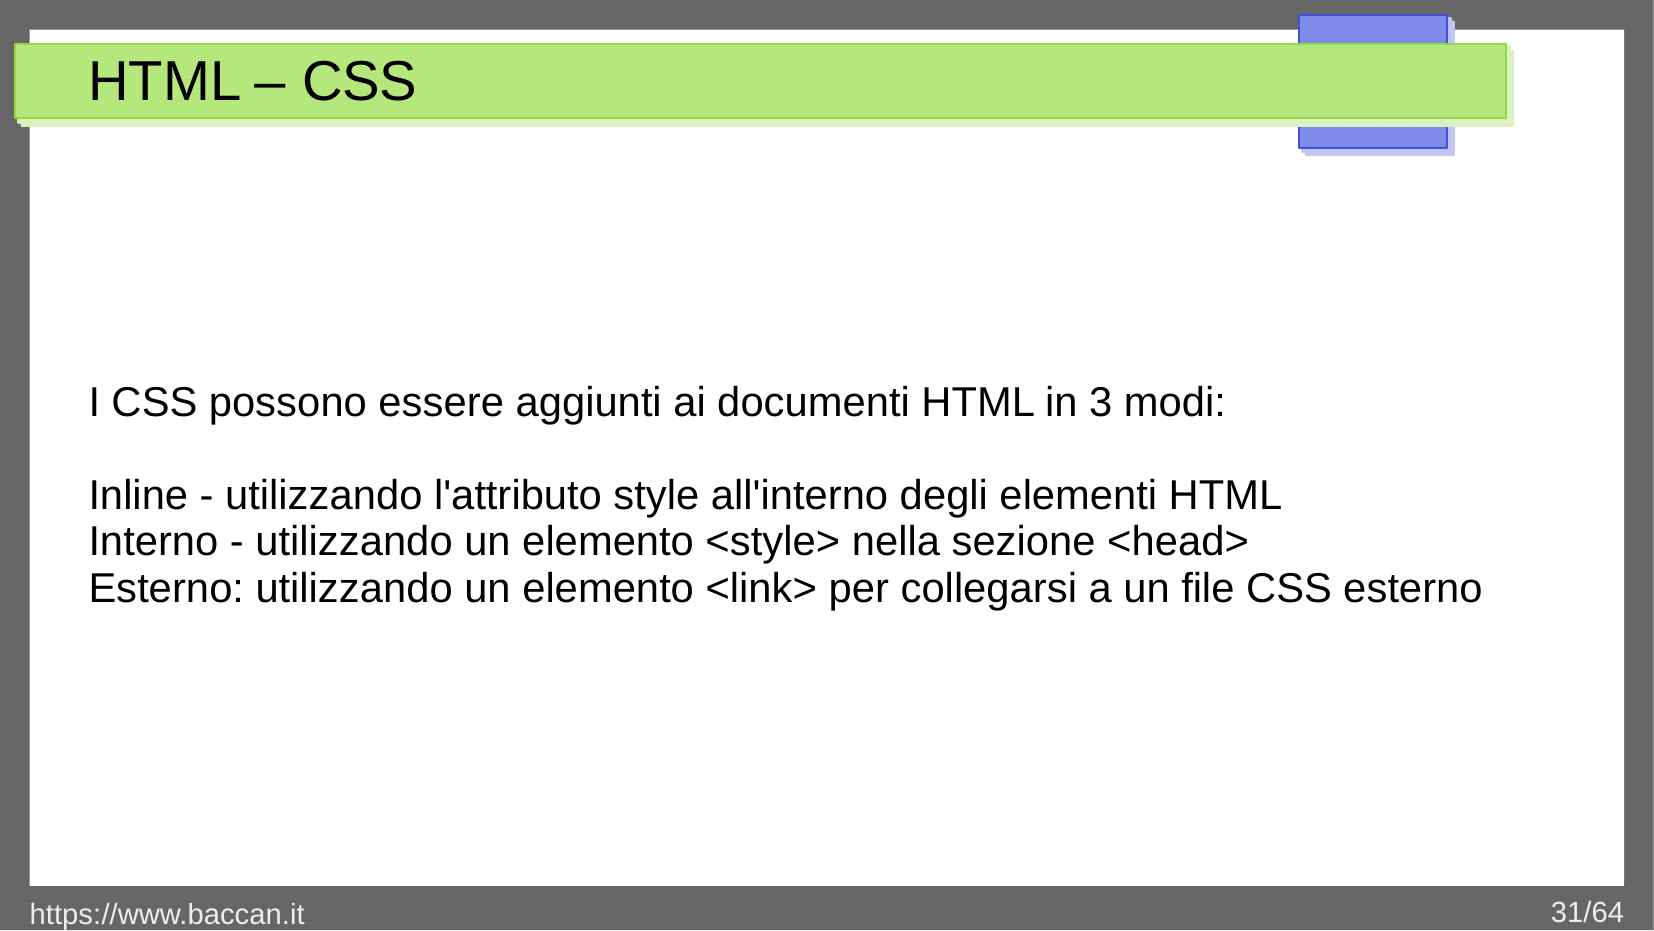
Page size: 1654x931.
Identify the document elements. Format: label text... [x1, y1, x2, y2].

title HTML – CSS [88, 44, 1506, 119]
text_box I CSS possono essere aggiunti ai documenti HTML in 3 modi: Inline - utilizzando l'attributo style all'interno degli elementi HTML Interno - utilizzando un elemento <style> nella sezione <head> Esterno: utilizzando un elemento <link> per collegarsi a un file CSS esterno [88, 169, 1565, 820]
